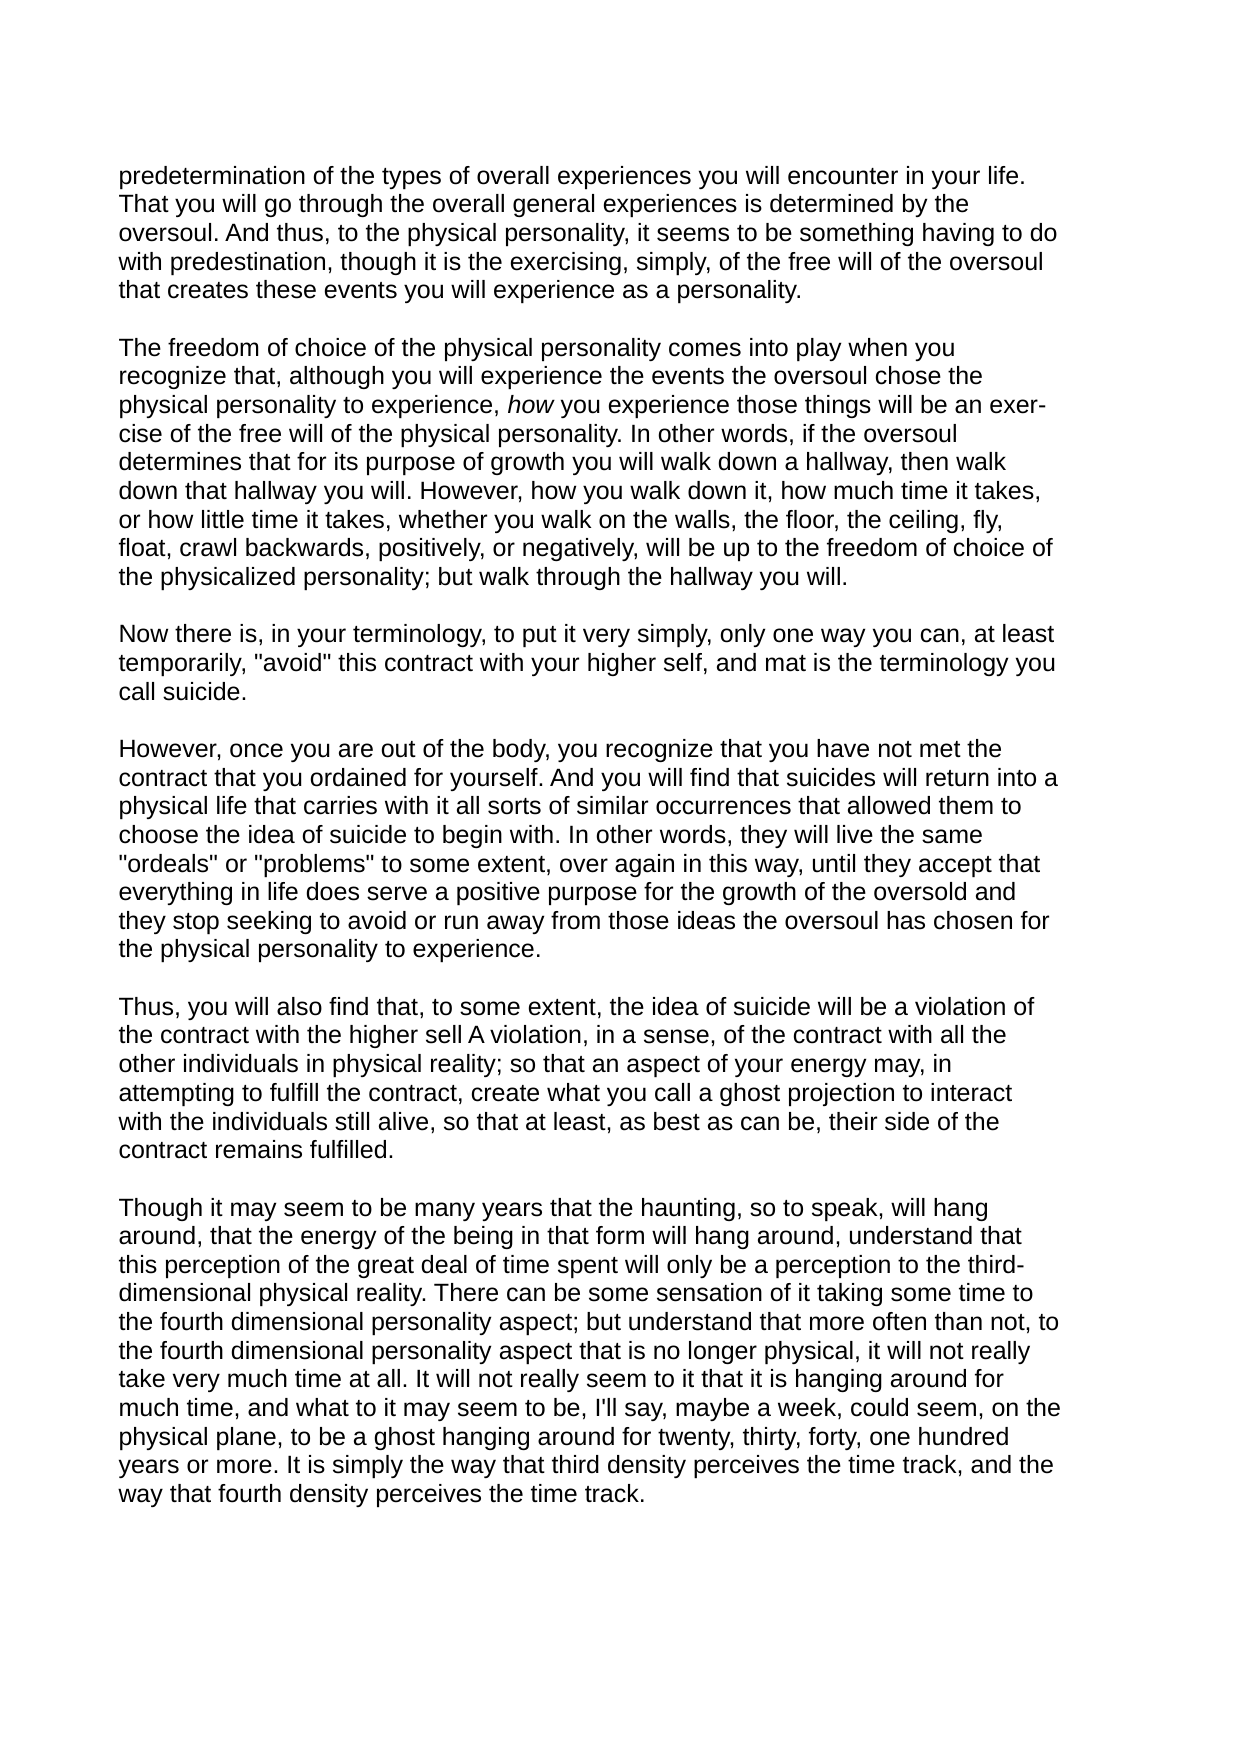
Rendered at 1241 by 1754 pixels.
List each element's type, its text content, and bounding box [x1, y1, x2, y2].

text the contract with the higher sell A violation, in a sense, of the contract with all the [118, 1021, 1240, 1050]
text dimensional physical reality. There can be some sensation of it taking some time to [118, 1279, 1240, 1308]
text cise of the free will of the physical personality. In other words, if the oversoul [118, 419, 1240, 448]
text contract that you ordained for yourself. And you will find that suicides will return into a [118, 763, 1240, 792]
text much time, and what to it may seem to be, I'll say, maybe a week, could seem, on the [118, 1393, 1240, 1422]
text the fourth dimensional personality aspect; but understand that more often than not, to [118, 1308, 1240, 1336]
text The freedom of choice of the physical personality comes into play when you [118, 333, 1240, 362]
text other individuals in physical reality; so that an aspect of your energy may, in [118, 1050, 1240, 1078]
text That you will go through the overall general experiences is determined by the [118, 190, 1240, 218]
text take very much time at all. It will not really seem to it that it is hanging around for [118, 1365, 1240, 1393]
text physical personality to experience, how you experience those things will be an exer- [118, 391, 1240, 419]
text contract remains fulfilled. [118, 1136, 1240, 1164]
text with predestination, though it is the exercising, simply, of the free will of the oversoul [118, 247, 1240, 276]
text float, crawl backwards, positively, or negatively, will be up to the freedom of choice of [118, 534, 1240, 562]
text or how little time it takes, whether you walk on the walls, the floor, the ceiling, fly, [118, 505, 1240, 534]
text recognize that, although you will experience the events the oversoul chose the [118, 362, 1240, 391]
text physical life that carries with it all sorts of similar occurrences that allowed them to [118, 792, 1240, 820]
text Though it may seem to be many years that the haunting, so to speak, will hang [118, 1193, 1240, 1222]
text attempting to fulfill the contract, create what you call a ghost projection to interact [118, 1078, 1240, 1107]
text way that fourth density perceives the time track. [118, 1479, 1240, 1508]
text everything in life does serve a positive purpose for the growth of the oversold and [118, 878, 1240, 906]
text Thus, you will also find that, to some extent, the idea of suicide will be a violation of [118, 992, 1240, 1021]
text physical plane, to be a ghost hanging around for twenty, thirty, forty, one hundred [118, 1422, 1240, 1451]
text years or more. It is simply the way that third density perceives the time track, and the [118, 1451, 1240, 1479]
text call suicide. [118, 677, 1240, 706]
text around, that the energy of the being in that form will hang around, understand that [118, 1222, 1240, 1250]
text the physical personality to experience. [118, 935, 1240, 964]
text "ordeals" or "problems" to some extent, over again in this way, until they accept that [118, 849, 1240, 878]
text choose the idea of suicide to begin with. In other words, they will live the same [118, 820, 1240, 849]
text oversoul. And thus, to the physical personality, it seems to be something having to do [118, 218, 1240, 247]
text temporarily, "avoid" this contract with your higher self, and mat is the terminology you [118, 648, 1240, 677]
text this perception of the great deal of time spent will only be a perception to the third- [118, 1250, 1240, 1279]
text with the individuals still alive, so that at least, as best as can be, their side of the [118, 1107, 1240, 1136]
text However, once you are out of the body, you recognize that you have not met the [118, 734, 1240, 763]
text down that hallway you will. However, how you walk down it, how much time it takes, [118, 476, 1240, 505]
text the physicalized personality; but walk through the hallway you will. [118, 562, 1240, 591]
text that creates these events you will experience as a personality. [118, 276, 1240, 304]
text the fourth dimensional personality aspect that is no longer physical, it will not really [118, 1336, 1240, 1365]
text they stop seeking to avoid or run away from those ideas the oversoul has chosen for [118, 906, 1240, 935]
text determines that for its purpose of growth you will walk down a hallway, then walk [118, 448, 1240, 476]
text Now there is, in your terminology, to put it very simply, only one way you can, at least [118, 620, 1240, 648]
text predetermination of the types of overall experiences you will encounter in your life. [118, 161, 1240, 190]
